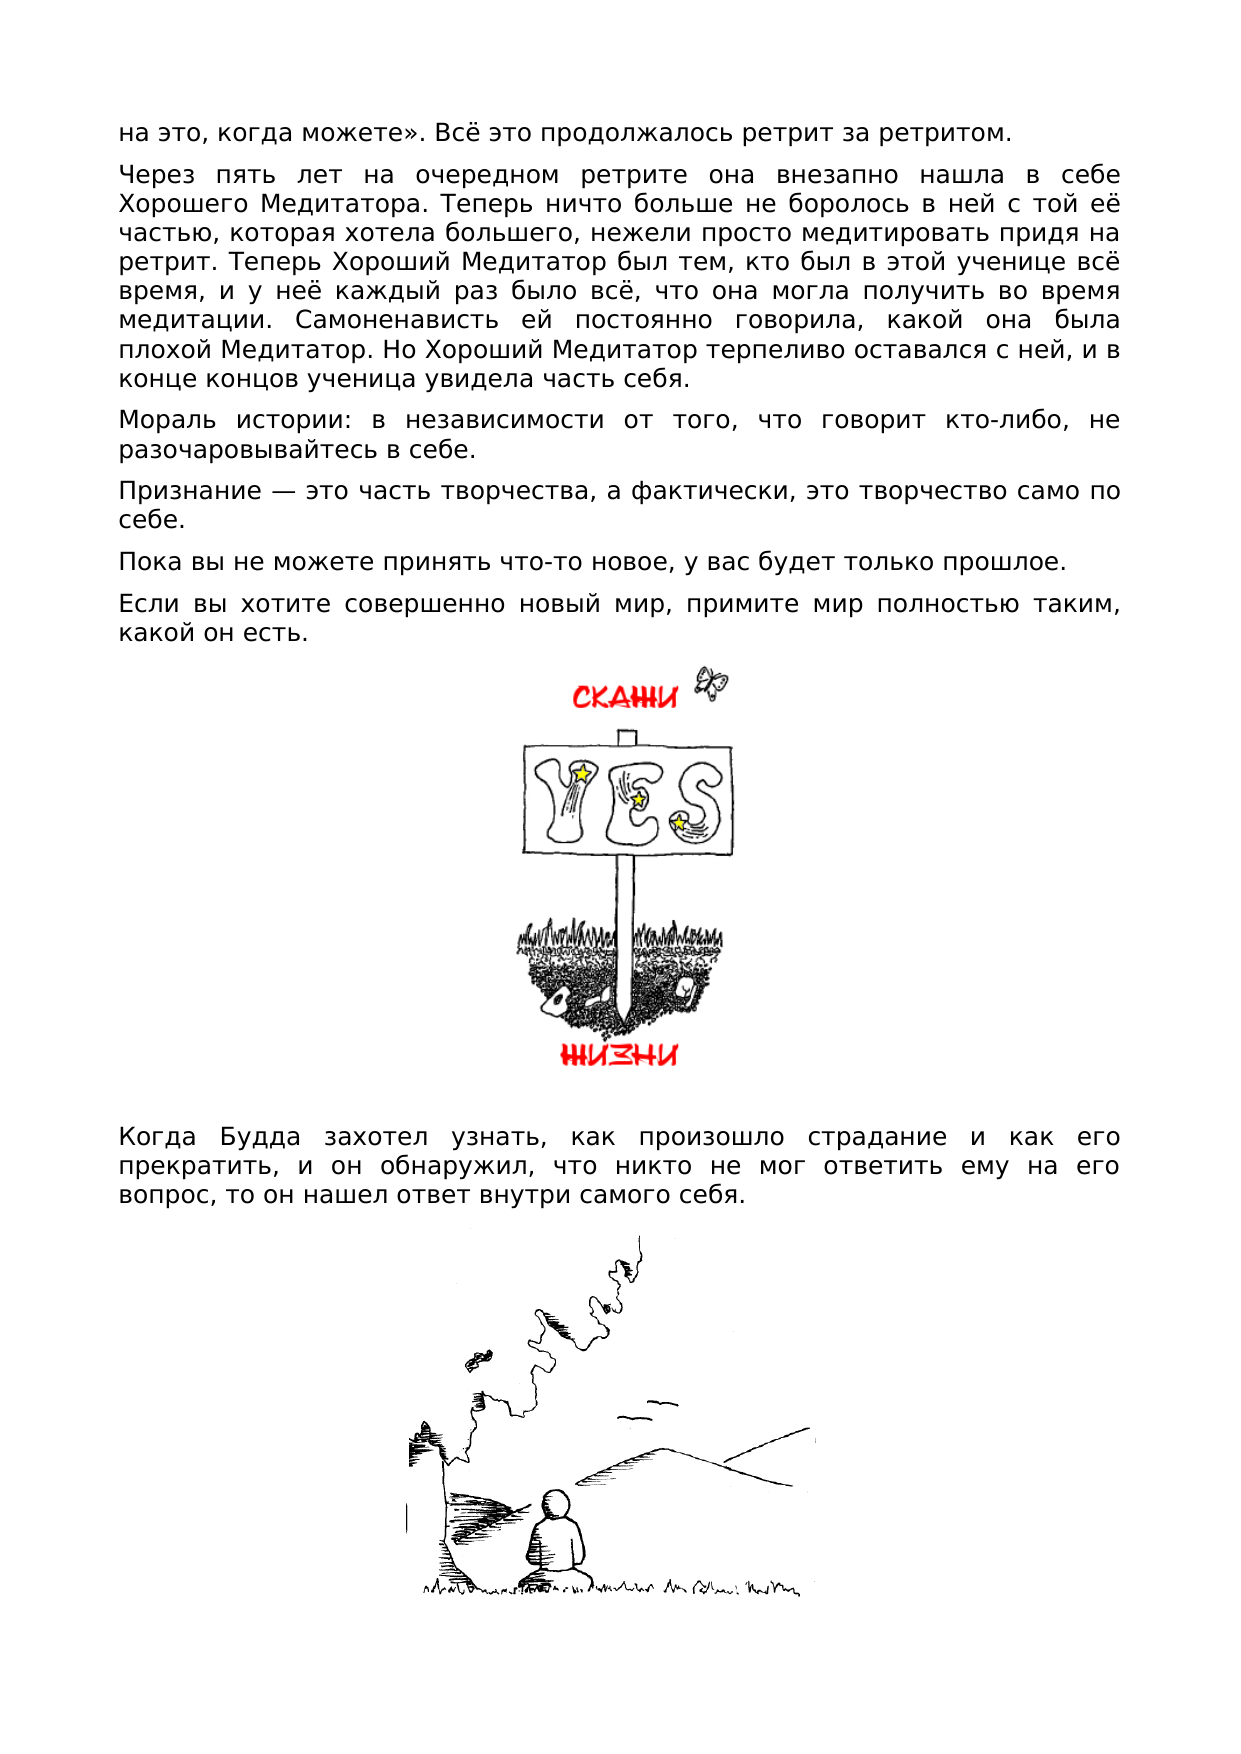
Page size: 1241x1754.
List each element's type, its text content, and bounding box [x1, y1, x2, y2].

text Через пять лет на очередном ретрите она внезапно нашла в себе Хорошего Медитатора. Теперь ничто больше не боролось в ней с той её частью, которая хотела большего, нежели просто медитировать придя на ретрит. Теперь Хороший Медитатор был тем, кто был в этой ученице всё время, и у неё каждый раз было всё, что она могла получить во время медитации. Самоненависть ей постоянно говорила, какой она была плохой Медитатор. Но Хороший Медитатор терпеливо оставался с ней, и в конце концов ученица увидела часть себя. [118, 160, 1122, 393]
text на это, когда можете». Всё это продолжалось ретрит за ретритом. [118, 118, 1122, 147]
text Если вы хотите совершенно новый мир, примите мир полностью таким, какой он есть. [118, 589, 1122, 647]
text Когда Будда захотел узнать, как произошло страдание и как его прекратить, и он обнаружил, что никто не мог ответить ему на его вопрос, то он нашел ответ внутри самого себя. [118, 1122, 1122, 1209]
text Признание — это часть творчества, а фактически, это творчество само по себе. [118, 476, 1122, 535]
picture [479, 659, 761, 1081]
text Мораль истории: в независимости от того, что говорит кто-либо, не разочаровывайтесь в себе. [118, 406, 1122, 464]
picture [385, 1221, 855, 1617]
text Пока вы не можете принять что-то новое, у вас будет только прошлое. [118, 547, 1122, 576]
